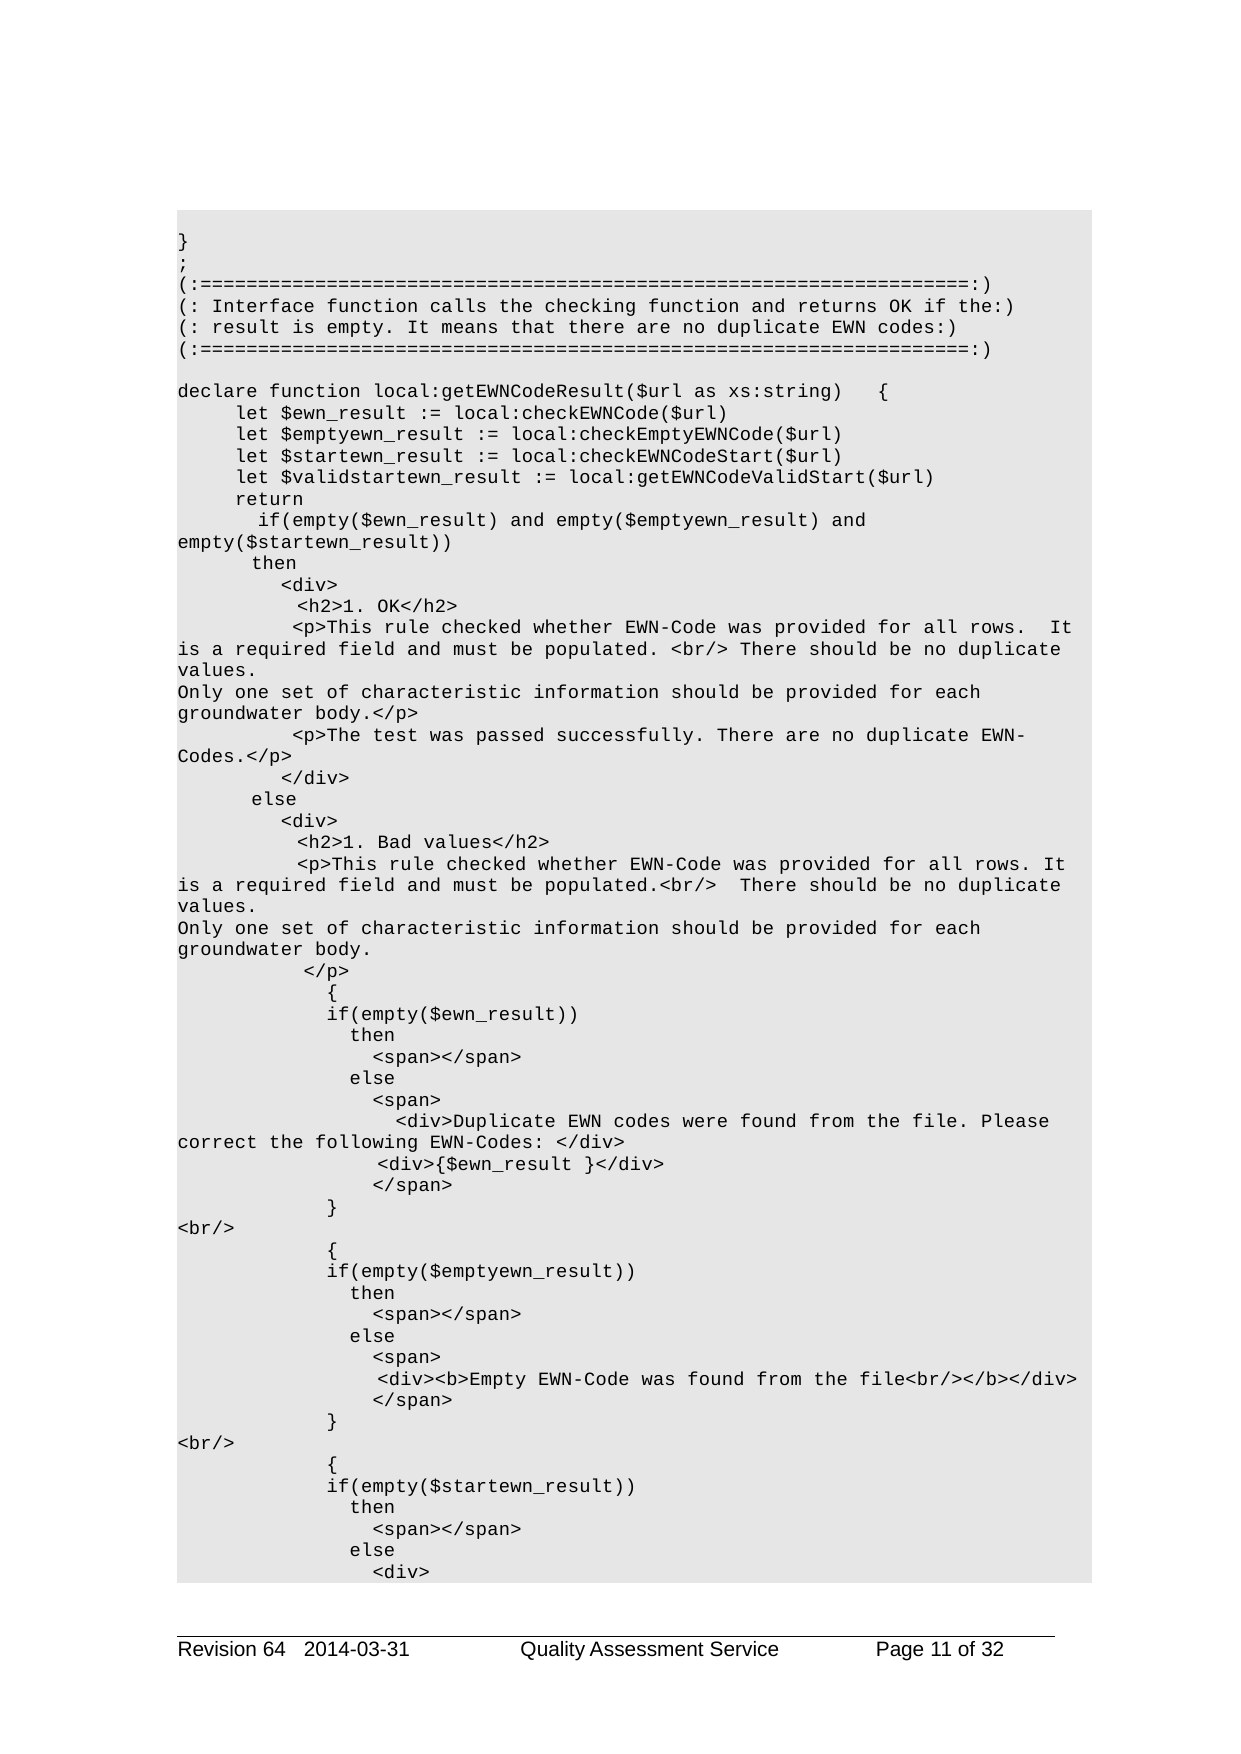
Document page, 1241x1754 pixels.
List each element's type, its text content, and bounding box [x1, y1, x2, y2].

list let $validstartewn_result := local:getEWNCodeValidStart($url) [177, 468, 1092, 489]
list <p>This rule checked whether EWN-Code was provided for all rows. It is a required field and must be populated. <br/> There should be no duplicate values. [177, 618, 1092, 682]
list } [177, 232, 1092, 253]
list return [177, 489, 1092, 511]
list <span></span> [177, 1519, 1092, 1541]
list <div><b>Empty EWN-Code was found from the file<br/></b></div> [177, 1369, 1092, 1390]
list <div>{$ewn_result }</div> [177, 1154, 1092, 1176]
list <span></span> [177, 1304, 1092, 1326]
list declare function local:getEWNCodeResult($url as xs:string) { [177, 382, 1092, 403]
list <div> [177, 575, 1092, 596]
list let $emptyewn_result := local:checkEmptyEWNCode($url) [177, 425, 1092, 446]
list <div> [177, 1562, 1092, 1583]
list { [177, 1240, 1092, 1262]
list </p> [177, 961, 1092, 983]
list { [177, 1455, 1092, 1476]
list Only one set of characteristic information should be provided for each groundwater body.</p> [177, 682, 1092, 725]
list if(empty($emptyewn_result)) [177, 1262, 1092, 1283]
list else [177, 1326, 1092, 1347]
list </div> [177, 768, 1092, 789]
list } [177, 1412, 1092, 1433]
list </span> [177, 1176, 1092, 1197]
list if(empty($startewn_result)) [177, 1476, 1092, 1498]
list Only one set of characteristic information should be provided for each groundwater body. [177, 918, 1092, 961]
list <span></span> [177, 1047, 1092, 1068]
list <h2>1. Bad values</h2> [177, 832, 1092, 854]
list } [177, 1197, 1092, 1219]
list else [177, 789, 1092, 811]
list <span> [177, 1090, 1092, 1111]
list <div>Duplicate EWN codes were found from the file. Please correct the following EWN-Codes: </div> [177, 1111, 1092, 1154]
list then [177, 1026, 1092, 1047]
list <h2>1. OK</h2> [177, 596, 1092, 618]
list then [177, 1283, 1092, 1304]
list (: result is empty. It means that there are no duplicate EWN codes:)(:===================================================================:) [177, 317, 1092, 360]
list <p>This rule checked whether EWN-Code was provided for all rows. It is a required field and must be populated.<br/> There should be no duplicate values. [177, 854, 1092, 918]
list let $startewn_result := local:checkEWNCodeStart($url) [177, 446, 1092, 468]
list let $ewn_result := local:checkEWNCode($url) [177, 403, 1092, 425]
list <br/> [177, 1433, 1092, 1455]
list else [177, 1068, 1092, 1090]
list then [177, 553, 1092, 575]
list <br/> [177, 1219, 1092, 1240]
list ; [177, 253, 1092, 274]
list if(empty($ewn_result)) [177, 1004, 1092, 1026]
list </span> [177, 1390, 1092, 1412]
list <span> [177, 1347, 1092, 1369]
list if(empty($ewn_result) and empty($emptyewn_result) and empty($startewn_result)) [177, 511, 1092, 553]
list { [177, 983, 1092, 1004]
list then [177, 1498, 1092, 1519]
list <p>The test was passed successfully. There are no duplicate EWN-Codes.</p> [177, 725, 1092, 768]
list (:===================================================================:) [177, 274, 1092, 296]
list <div> [177, 811, 1092, 832]
list (: Interface function calls the checking function and returns OK if the:) [177, 296, 1092, 317]
list else [177, 1541, 1092, 1562]
